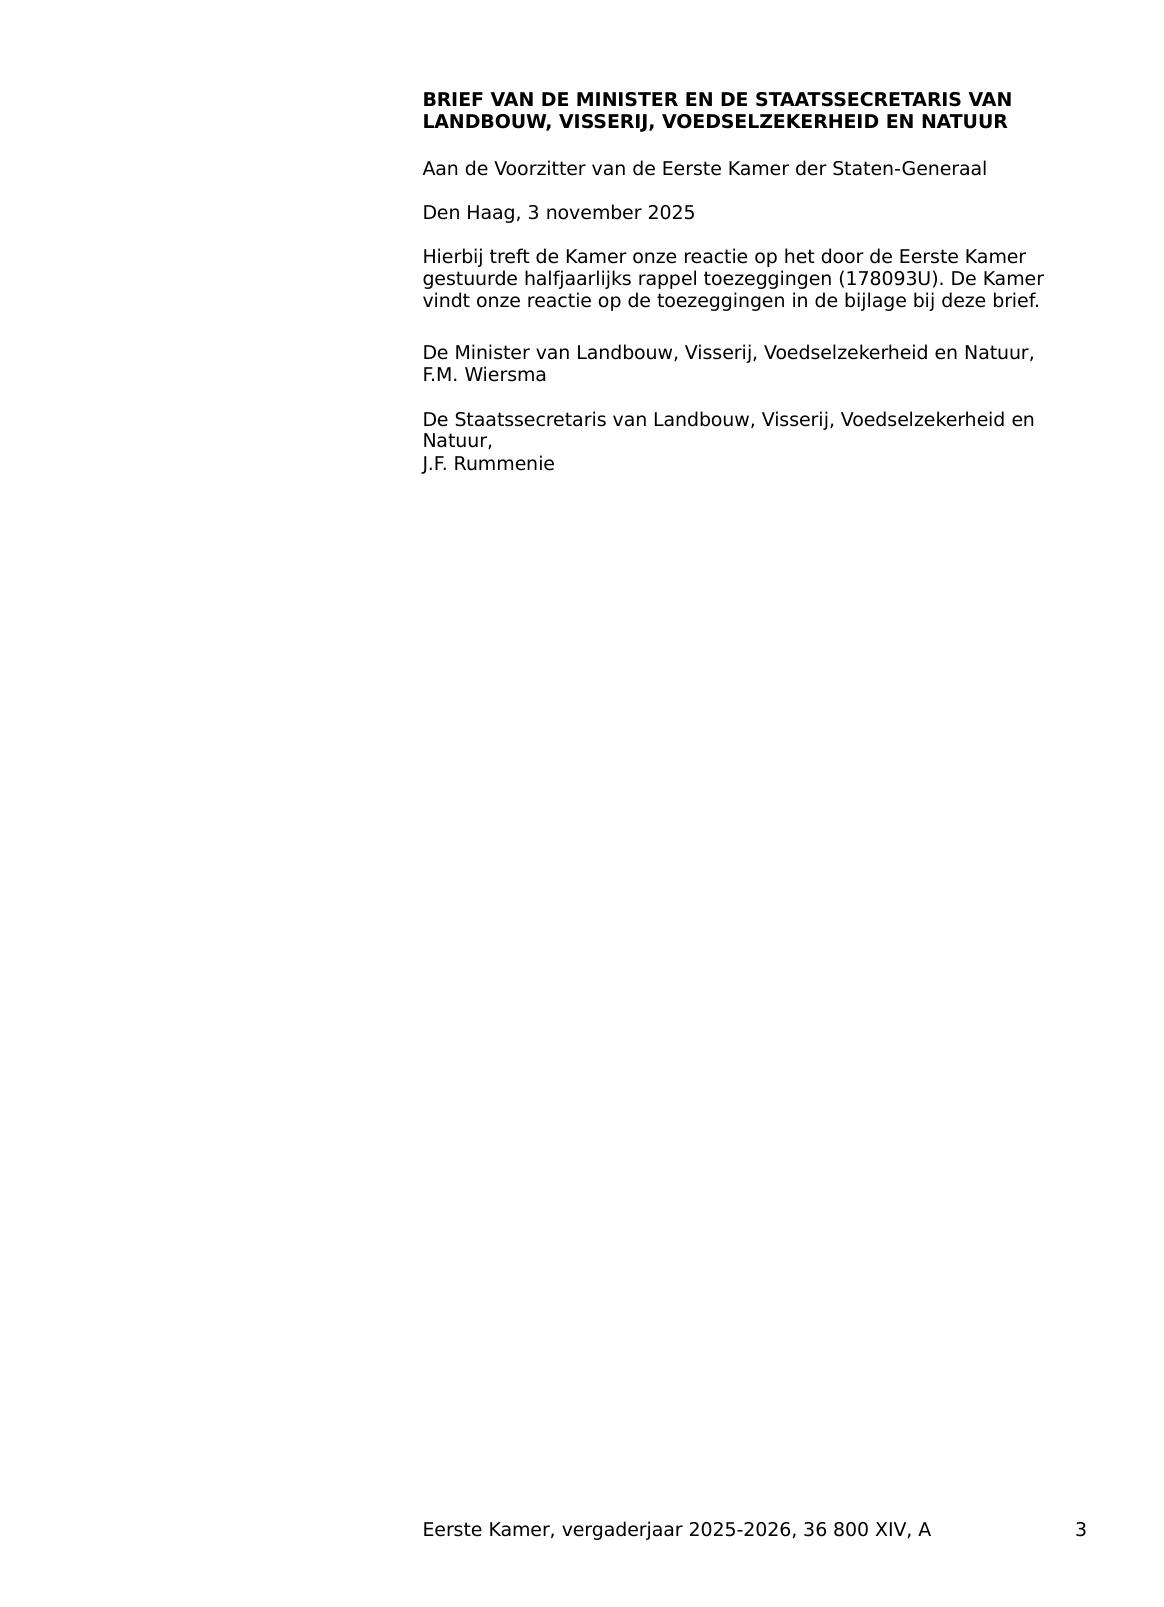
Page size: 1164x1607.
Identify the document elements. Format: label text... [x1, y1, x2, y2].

subtitle BRIEF VAN DE MINISTER EN DE STAATSSECRETARIS VAN LANDBOUW, VISSERIJ, VOEDSELZEKERHEID EN NATUUR [422, 89, 1087, 133]
text Aan de Voorzitter van de Eerste Kamer der Staten-Generaal [422, 158, 1087, 180]
text De Staatssecretaris van Landbouw, Visserij, Voedselzekerheid en Natuur, J.F. Rummenie [422, 408, 1087, 474]
text Hierbij treft de Kamer onze reactie op het door de Eerste Kamer gestuurde halfjaarlijks rappel toezeggingen (178093U). De Kamer vindt onze reactie op de toezeggingen in de bijlage bij deze brief. [422, 246, 1087, 312]
text De Minister van Landbouw, Visserij, Voedselzekerheid en Natuur, F.M. Wiersma [422, 342, 1087, 386]
text Den Haag, 3 november 2025 [422, 202, 1087, 224]
